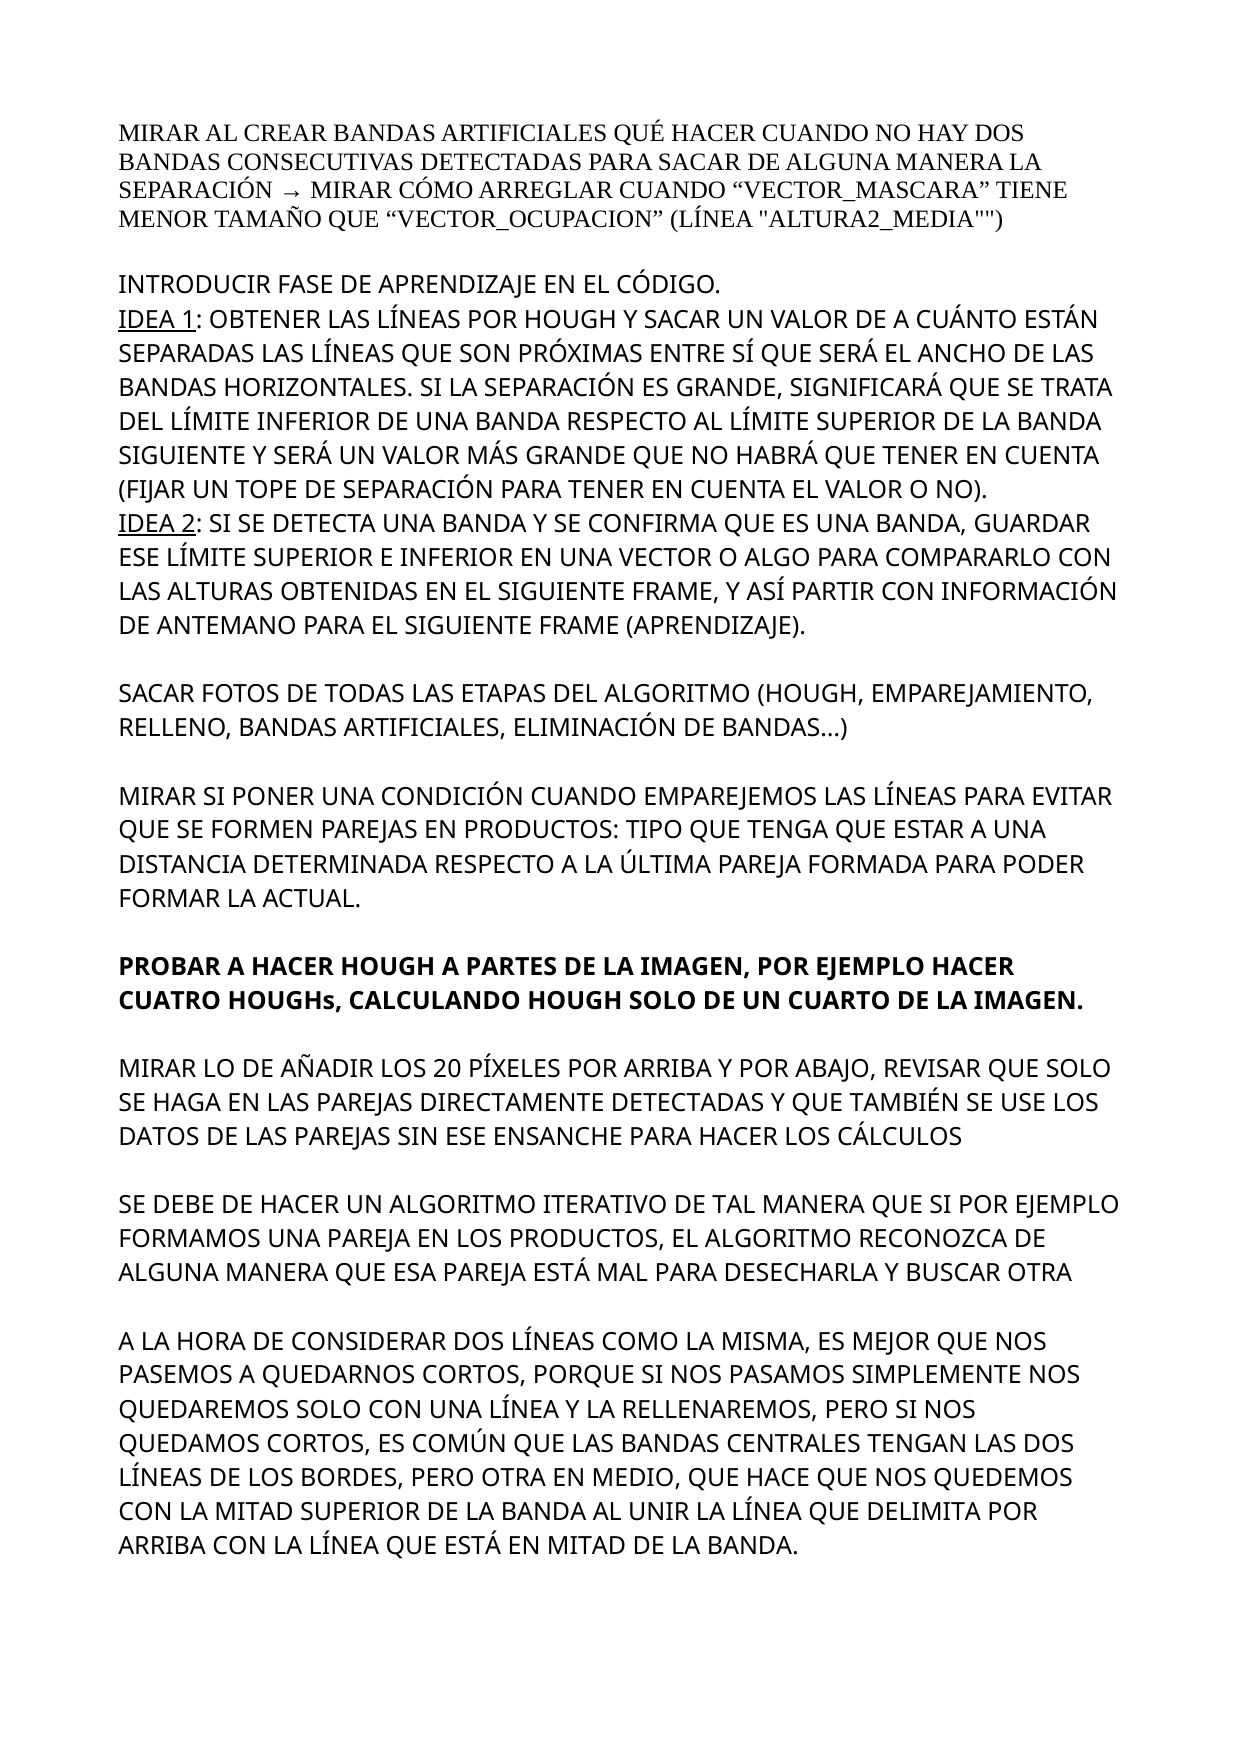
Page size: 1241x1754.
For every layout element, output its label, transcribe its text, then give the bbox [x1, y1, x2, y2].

text SE DEBE DE HACER UN ALGORITMO ITERATIVO DE TAL MANERA QUE SI POR EJEMPLO FORMAMOS UNA PAREJA EN LOS PRODUCTOS, EL ALGORITMO RECONOZCA DE ALGUNA MANERA QUE ESA PAREJA ESTÁ MAL PARA DESECHARLA Y BUSCAR OTRA [118, 1187, 1122, 1289]
text A LA HORA DE CONSIDERAR DOS LÍNEAS COMO LA MISMA, ES MEJOR QUE NOS PASEMOS A QUEDARNOS CORTOS, PORQUE SI NOS PASAMOS SIMPLEMENTE NOS QUEDAREMOS SOLO CON UNA LÍNEA Y LA RELLENAREMOS, PERO SI NOS QUEDAMOS CORTOS, ES COMÚN QUE LAS BANDAS CENTRALES TENGAN LAS DOS LÍNEAS DE LOS BORDES, PERO OTRA EN MEDIO, QUE HACE QUE NOS QUEDEMOS CON LA MITAD SUPERIOR DE LA BANDA AL UNIR LA LÍNEA QUE DELIMITA POR ARRIBA CON LA LÍNEA QUE ESTÁ EN MITAD DE LA BANDA. [118, 1323, 1122, 1562]
text MIRAR LO DE AÑADIR LOS 20 PÍXELES POR ARRIBA Y POR ABAJO, REVISAR QUE SOLO SE HAGA EN LAS PAREJAS DIRECTAMENTE DETECTADAS Y QUE TAMBIÉN SE USE LOS DATOS DE LAS PAREJAS SIN ESE ENSANCHE PARA HACER LOS CÁLCULOS [118, 1051, 1122, 1153]
text MIRAR AL CREAR BANDAS ARTIFICIALES QUÉ HACER CUANDO NO HAY DOS BANDAS CONSECUTIVAS DETECTADAS PARA SACAR DE ALGUNA MANERA LA SEPARACIÓN → MIRAR CÓMO ARREGLAR CUANDO “VECTOR_MASCARA” TIENE MENOR TAMAÑO QUE “VECTOR_OCUPACION” (LÍNEA "ALTURA2_MEDIA"") [118, 118, 1122, 233]
text IDEA 1: OBTENER LAS LÍNEAS POR HOUGH Y SACAR UN VALOR DE A CUÁNTO ESTÁN SEPARADAS LAS LÍNEAS QUE SON PRÓXIMAS ENTRE SÍ QUE SERÁ EL ANCHO DE LAS BANDAS HORIZONTALES. SI LA SEPARACIÓN ES GRANDE, SIGNIFICARÁ QUE SE TRATA DEL LÍMITE INFERIOR DE UNA BANDA RESPECTO AL LÍMITE SUPERIOR DE LA BANDA SIGUIENTE Y SERÁ UN VALOR MÁS GRANDE QUE NO HABRÁ QUE TENER EN CUENTA (FIJAR UN TOPE DE SEPARACIÓN PARA TENER EN CUENTA EL VALOR O NO). [118, 301, 1122, 506]
text PROBAR A HACER HOUGH A PARTES DE LA IMAGEN, POR EJEMPLO HACER CUATRO HOUGHs, CALCULANDO HOUGH SOLO DE UN CUARTO DE LA IMAGEN. [118, 948, 1122, 1017]
text INTRODUCIR FASE DE APRENDIZAJE EN EL CÓDIGO. [118, 267, 1122, 301]
text SACAR FOTOS DE TODAS LAS ETAPAS DEL ALGORITMO (HOUGH, EMPAREJAMIENTO, RELLENO, BANDAS ARTIFICIALES, ELIMINACIÓN DE BANDAS…) [118, 676, 1122, 744]
text IDEA 2: SI SE DETECTA UNA BANDA Y SE CONFIRMA QUE ES UNA BANDA, GUARDAR ESE LÍMITE SUPERIOR E INFERIOR EN UNA VECTOR O ALGO PARA COMPARARLO CON LAS ALTURAS OBTENIDAS EN EL SIGUIENTE FRAME, Y ASÍ PARTIR CON INFORMACIÓN DE ANTEMANO PARA EL SIGUIENTE FRAME (APRENDIZAJE). [118, 506, 1122, 642]
text MIRAR SI PONER UNA CONDICIÓN CUANDO EMPAREJEMOS LAS LÍNEAS PARA EVITAR QUE SE FORMEN PAREJAS EN PRODUCTOS: TIPO QUE TENGA QUE ESTAR A UNA DISTANCIA DETERMINADA RESPECTO A LA ÚLTIMA PAREJA FORMADA PARA PODER FORMAR LA ACTUAL. [118, 778, 1122, 914]
